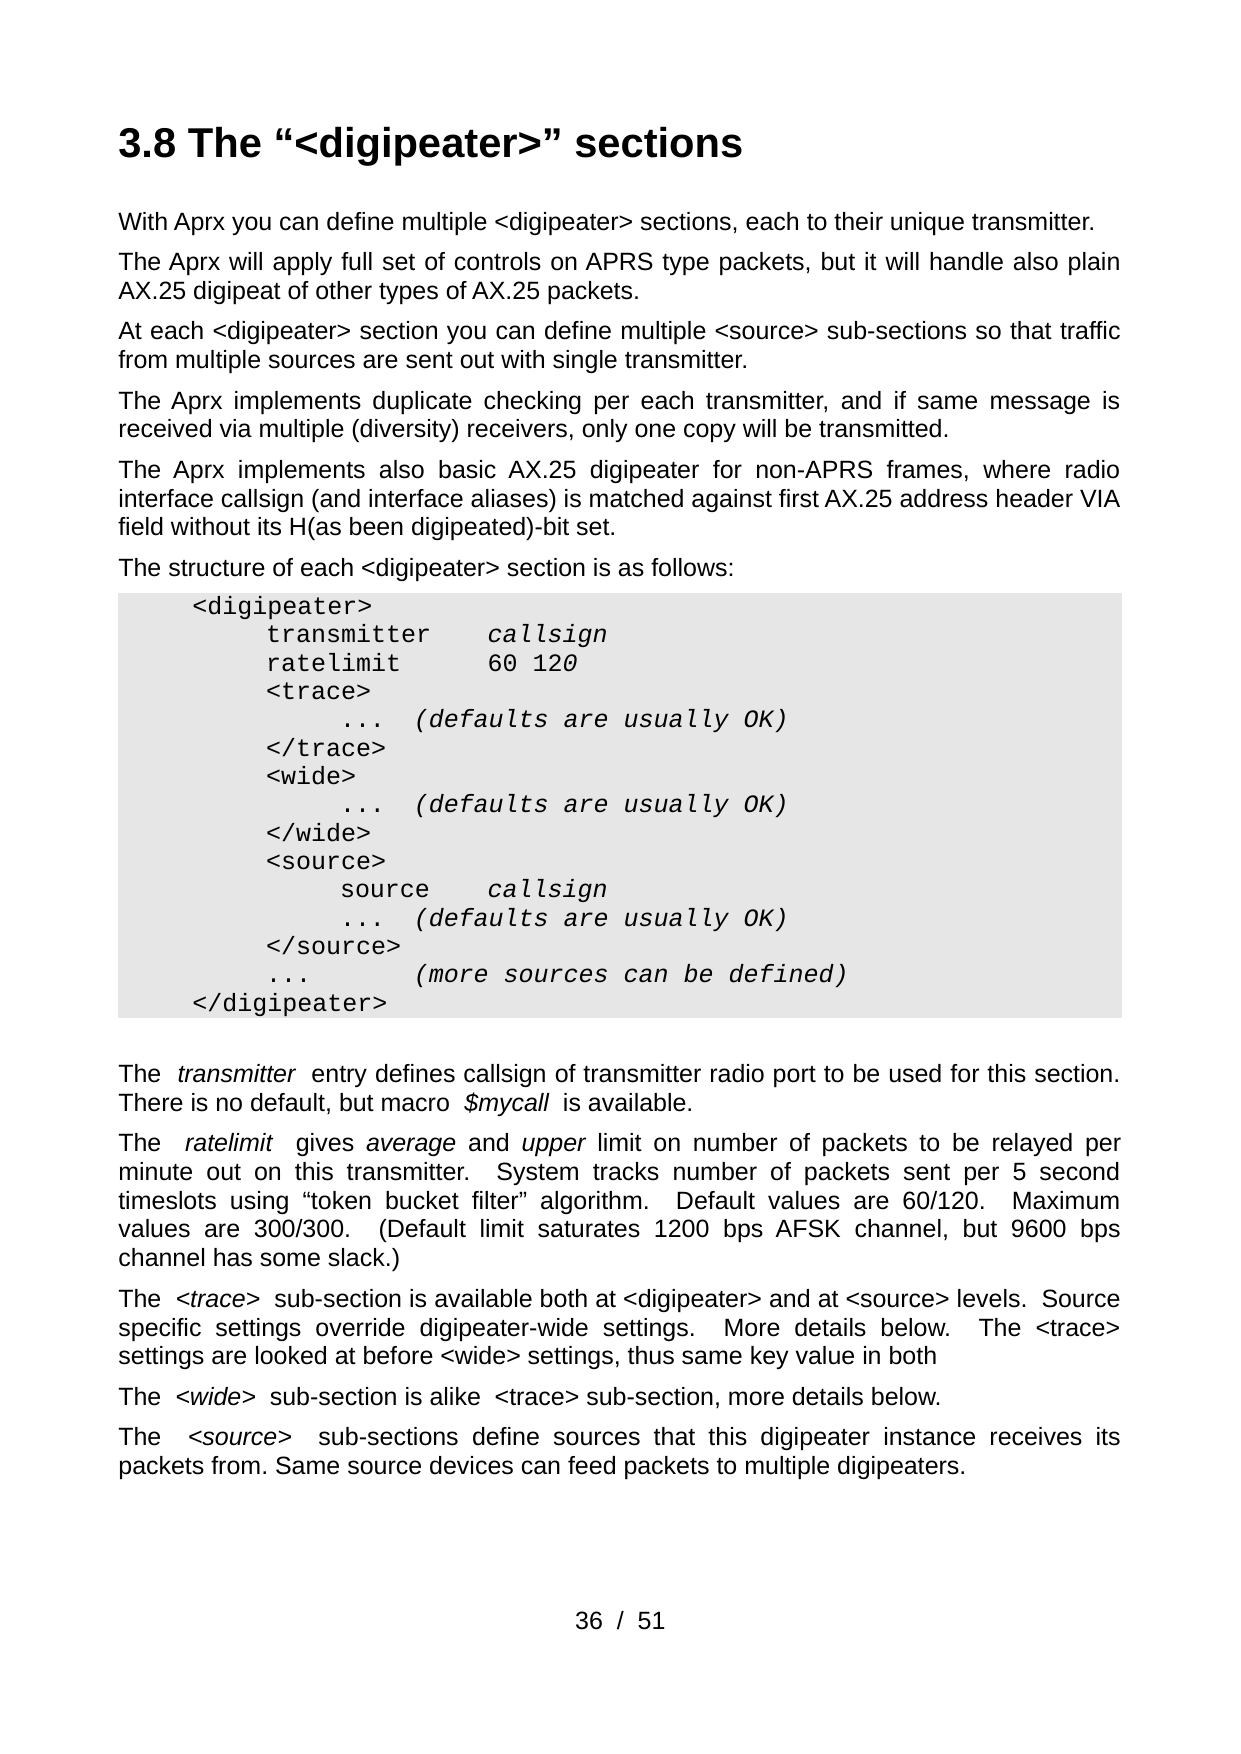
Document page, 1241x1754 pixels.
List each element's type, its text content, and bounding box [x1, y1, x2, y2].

text The <trace> sub-section is available both at <digipeater> and at <source> levels. Source specific settings override digipeater-wide settings. More details below. The <trace> settings are looked at before <wide> settings, thus same key value in both [118, 1284, 1122, 1370]
text <digipeater> [118, 593, 1122, 622]
text ... (defaults are usually OK) [118, 792, 1122, 820]
text The <source> sub-sections define sources that this digipeater instance receives its packets from. Same source devices can feed packets to multiple digipeaters. [118, 1422, 1122, 1480]
text </source> [118, 933, 1122, 962]
text With Aprx you can define multiple <digipeater> sections, each to their unique transmitter. [118, 207, 1122, 235]
text </trace> [118, 735, 1122, 763]
text The Aprx implements duplicate checking per each transmitter, and if same message is received via multiple (diversity) receivers, only one copy will be transmitted. [118, 386, 1122, 443]
text The <wide> sub-section is alike <trace> sub-section, more details below. [118, 1382, 1122, 1411]
text ... (more sources can be defined) [118, 962, 1122, 990]
text source callsign [118, 877, 1122, 905]
text The Aprx will apply full set of controls on APRS type packets, but it will handle also plain AX.25 digipeat of other types of AX.25 packets. [118, 247, 1122, 304]
text The Aprx implements also basic AX.25 digipeater for non-APRS frames, where radio interface callsign (and interface aliases) is matched against first AX.25 address header VIA field without its H(as been digipeated)-bit set. [118, 455, 1122, 541]
text transmitter callsign [118, 622, 1122, 650]
text At each <digipeater> section you can define multiple <source> sub-sections so that traffic from multiple sources are sent out with single transmitter. [118, 316, 1122, 374]
text The transmitter entry defines callsign of transmitter radio port to be used for this section. There is no default, but macro $mycall is available. [118, 1059, 1122, 1116]
subtitle The “<digipeater>” sections [118, 118, 1122, 166]
text <source> [118, 848, 1122, 877]
text <wide> [118, 763, 1122, 792]
text The ratelimit gives average and upper limit on number of packets to be relayed per minute out on this transmitter. System tracks number of packets sent per 5 second timeslots using “token bucket filter” algorithm. Default values are 60/120. Maximum values are 300/300. (Default limit saturates 1200 bps AFSK channel, but 9600 bps channel has some slack.) [118, 1128, 1122, 1272]
text ratelimit 60 120 [118, 650, 1122, 678]
text The structure of each <digipeater> section is as follows: [118, 553, 1122, 582]
text <trace> [118, 678, 1122, 707]
text ... (defaults are usually OK) [118, 905, 1122, 933]
text </digipeater> [118, 990, 1122, 1018]
text </wide> [118, 820, 1122, 848]
text ... (defaults are usually OK) [118, 707, 1122, 735]
